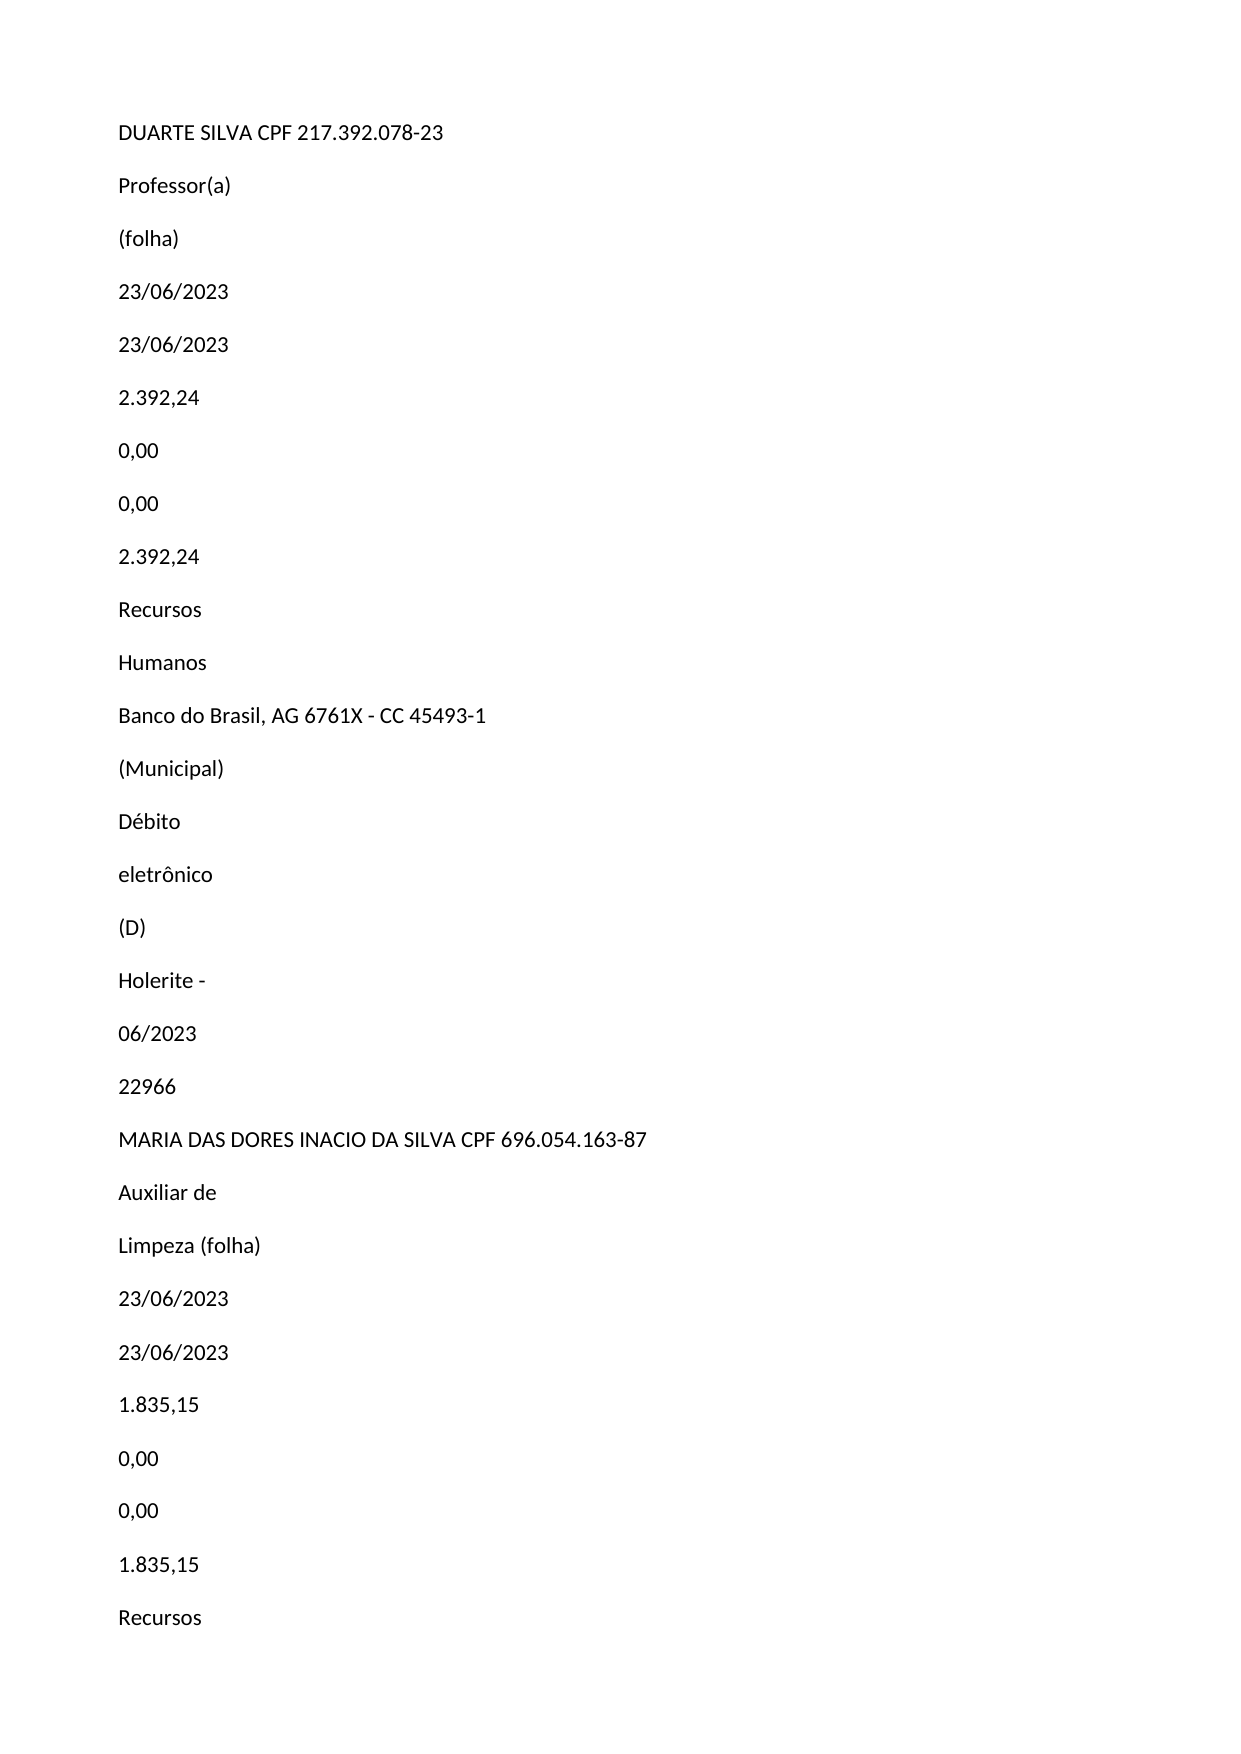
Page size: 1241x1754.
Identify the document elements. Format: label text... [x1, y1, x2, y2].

text Débito [118, 807, 1122, 835]
text 23/06/2023 [118, 330, 1122, 358]
text 06/2023 [118, 1019, 1122, 1047]
text 23/06/2023 [118, 277, 1122, 305]
text Auxiliar de [118, 1178, 1122, 1207]
text Humanos [118, 648, 1122, 676]
text DUARTE SILVA CPF 217.392.078-23 [118, 118, 1122, 146]
text Recursos [118, 1603, 1122, 1631]
text 23/06/2023 [118, 1284, 1122, 1313]
text Banco do Brasil, AG 6761X - CC 45493-1 [118, 701, 1122, 729]
text Limpeza (folha) [118, 1232, 1122, 1259]
text 0,00 [118, 1497, 1122, 1525]
text eletrônico [118, 860, 1122, 888]
text 23/06/2023 [118, 1338, 1122, 1366]
text 22966 [118, 1072, 1122, 1101]
text 0,00 [118, 436, 1122, 464]
text 0,00 [118, 1444, 1122, 1472]
text 1.835,15 [118, 1550, 1122, 1578]
text Professor(a) [118, 171, 1122, 199]
text MARIA DAS DORES INACIO DA SILVA CPF 696.054.163-87 [118, 1126, 1122, 1153]
text 1.835,15 [118, 1391, 1122, 1419]
text (Municipal) [118, 754, 1122, 782]
text Recursos [118, 595, 1122, 623]
text Holerite - [118, 966, 1122, 994]
text 0,00 [118, 489, 1122, 517]
text 2.392,24 [118, 383, 1122, 411]
text 2.392,24 [118, 542, 1122, 570]
text (folha) [118, 224, 1122, 252]
text (D) [118, 913, 1122, 941]
